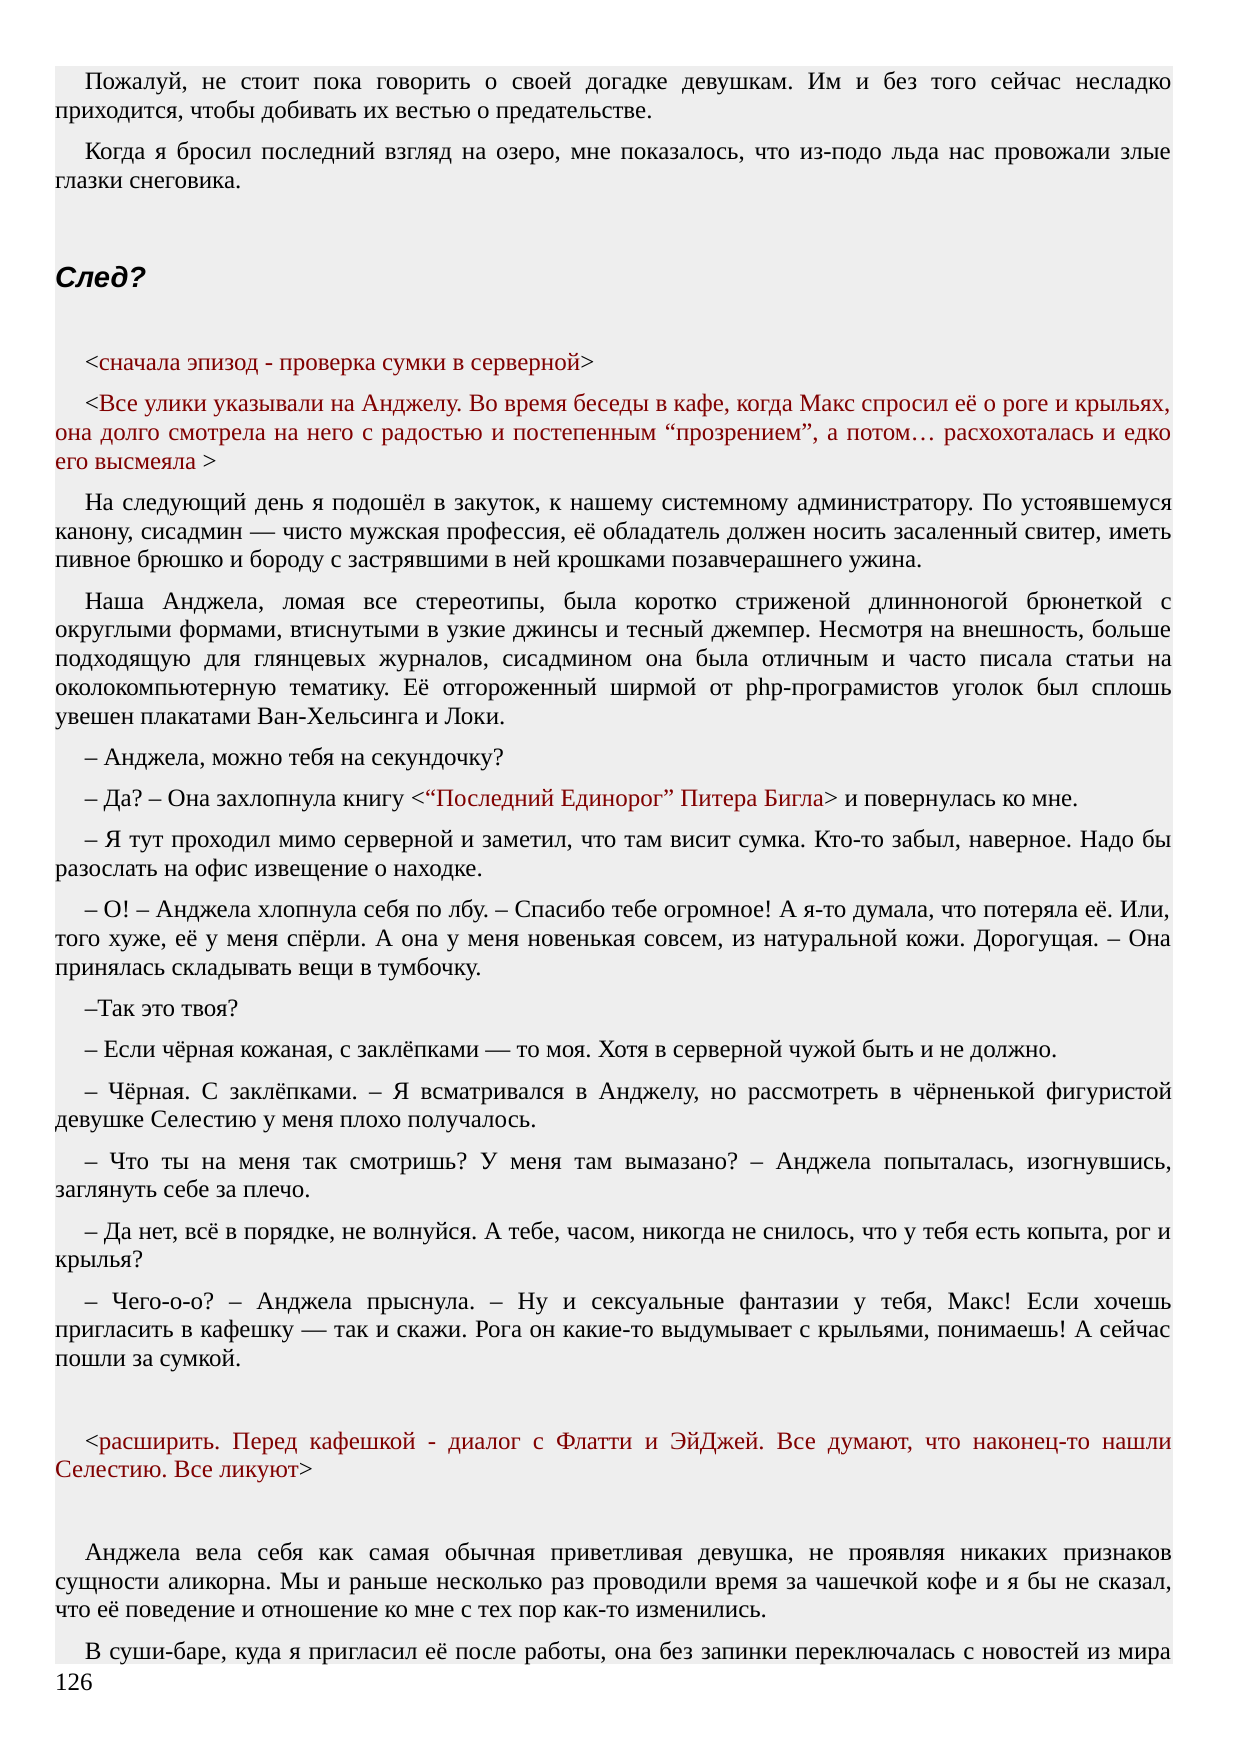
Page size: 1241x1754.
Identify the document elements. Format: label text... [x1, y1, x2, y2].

text – Да нет, всё в порядке, не волнуйся. А тебе, часом, никогда не снилось, что у тебя есть копыта, рог и крылья? [55, 1216, 1173, 1273]
text – Да? – Она захлопнула книгу <“Последний Единорог” Питера Бигла> и повернулась ко мне. [55, 783, 1173, 812]
text Анджела вела себя как самая обычная приветливая девушка, не проявляя никаких признаков сущности аликорна. Мы и раньше несколько раз проводили время за чашечкой кофе и я бы не сказал, что её поведение и отношение ко мне с тех пор как-то изменились. [55, 1537, 1173, 1623]
subtitle След? [55, 260, 1173, 293]
text Наша Анджела, ломая все стереотипы, была коротко стриженой длинноногой брюнеткой с округлыми формами, втиснутыми в узкие джинсы и тесный джемпер. Несмотря на внешность, больше подходящую для глянцевых журналов, сисадмином она была отличным и часто писала статьи на околокомпьютерную тематику. Её отгороженный ширмой от php-програмистов уголок был сплошь увешен плакатами Ван-Хельсинга и Локи. [55, 586, 1173, 729]
text – Чёрная. С заклёпками. – Я всматривался в Анджелу, но рассмотреть в чёрненькой фигуристой девушке Селестию у меня плохо получалось. [55, 1076, 1173, 1133]
text – Если чёрная кожаная, с заклёпками — то моя. Хотя в серверной чужой быть и не должно. [55, 1034, 1173, 1063]
text <Все улики указывали на Анджелу. Во время беседы в кафе, когда Макс спросил её о роге и крыльях, она долго смотрела на него с радостью и постепенным “прозрением”, а потом… расхохоталась и едко его высмеяла > [55, 388, 1173, 474]
text – Я тут проходил мимо серверной и заметил, что там висит сумка. Кто-то забыл, наверное. Надо бы разослать на офис извещение о находке. [55, 824, 1173, 882]
text – Анджела, можно тебя на секундочку? [55, 742, 1173, 771]
text На следующий день я подошёл в закуток, к нашему системному администратору. По устоявшемуся канону, сисадмин — чисто мужская профессия, её обладатель должен носить засаленный свитер, иметь пивное брюшко и бороду с застрявшими в ней крошками позавчерашнего ужина. [55, 487, 1173, 573]
text – О! – Анджела хлопнула себя по лбу. – Спасибо тебе огромное! А я-то думала, что потеряла её. Или, того хуже, её у меня спёрли. А она у меня новенькая совсем, из натуральной кожи. Дорогущая. – Она принялась складывать вещи в тумбочку. [55, 894, 1173, 981]
text Пожалуй, не стоит пока говорить о своей догадке девушкам. Им и без того сейчас несладко приходится, чтобы добивать их вестью о предательстве. [55, 66, 1173, 123]
text – Что ты на меня так смотришь? У меня там вымазано? – Анджела попыталась, изогнувшись, заглянуть себе за плечо. [55, 1146, 1173, 1203]
text <сначала эпизод - проверка сумки в серверной> [55, 347, 1173, 376]
text В суши-баре, куда я пригласил её после работы, она без запинки переключалась с новостей из мира [55, 1636, 1173, 1664]
text –Так это твоя? [55, 993, 1173, 1022]
text <расширить. Перед кафешкой - диалог с Флатти и ЭйДжей. Все думают, что наконец-то нашли Селестию. Все ликуют> [55, 1426, 1173, 1483]
text – Чего-о-о? – Анджела прыснула. – Ну и сексуальные фантазии у тебя, Макс! Если хочешь пригласить в кафешку — так и скажи. Рога он какие-то выдумывает с крыльями, понимаешь! А сейчас пошли за сумкой. [55, 1286, 1173, 1372]
text Когда я бросил последний взгляд на озеро, мне показалось, что из-подо льда нас провожали злые глазки снеговика. [55, 136, 1173, 193]
